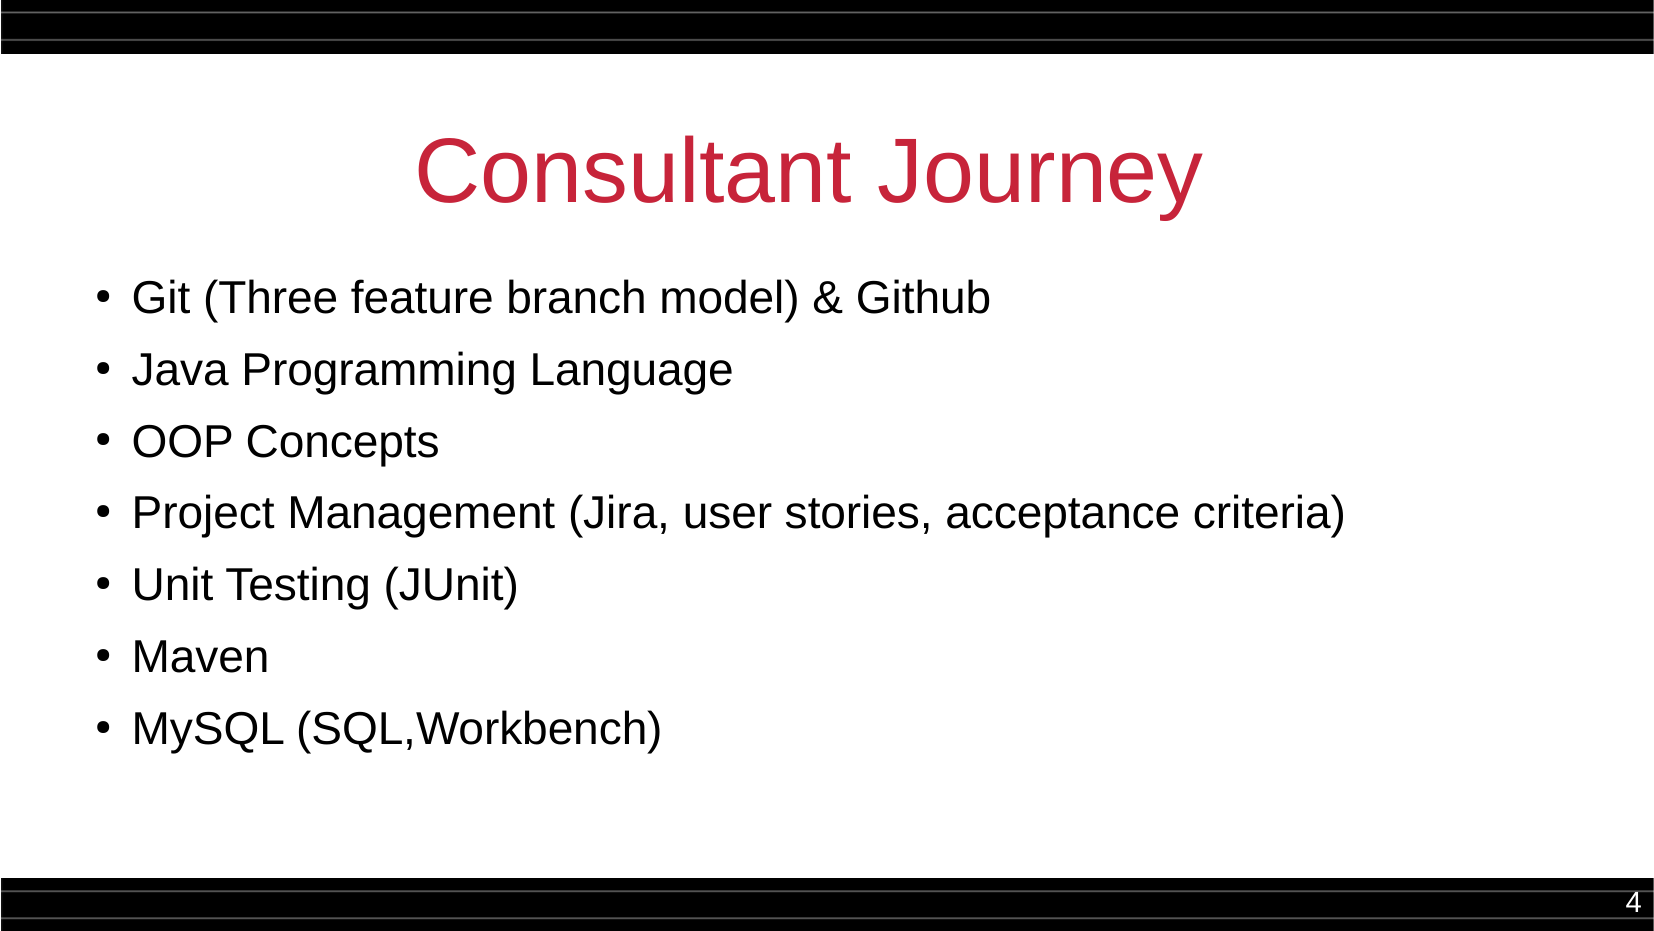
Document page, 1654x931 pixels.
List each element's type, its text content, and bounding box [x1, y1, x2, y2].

title Consultant Journey [82, 92, 1571, 249]
picture [1, 0, 1654, 54]
list Git (Three feature branch model) & Github Java Programming Language OOP Concepts Project Management (Jira, user stories, acceptance criteria) Unit Testing (JUnit) Maven MySQL (SQL,Workbench) [82, 271, 1571, 758]
picture [1, 878, 1654, 931]
